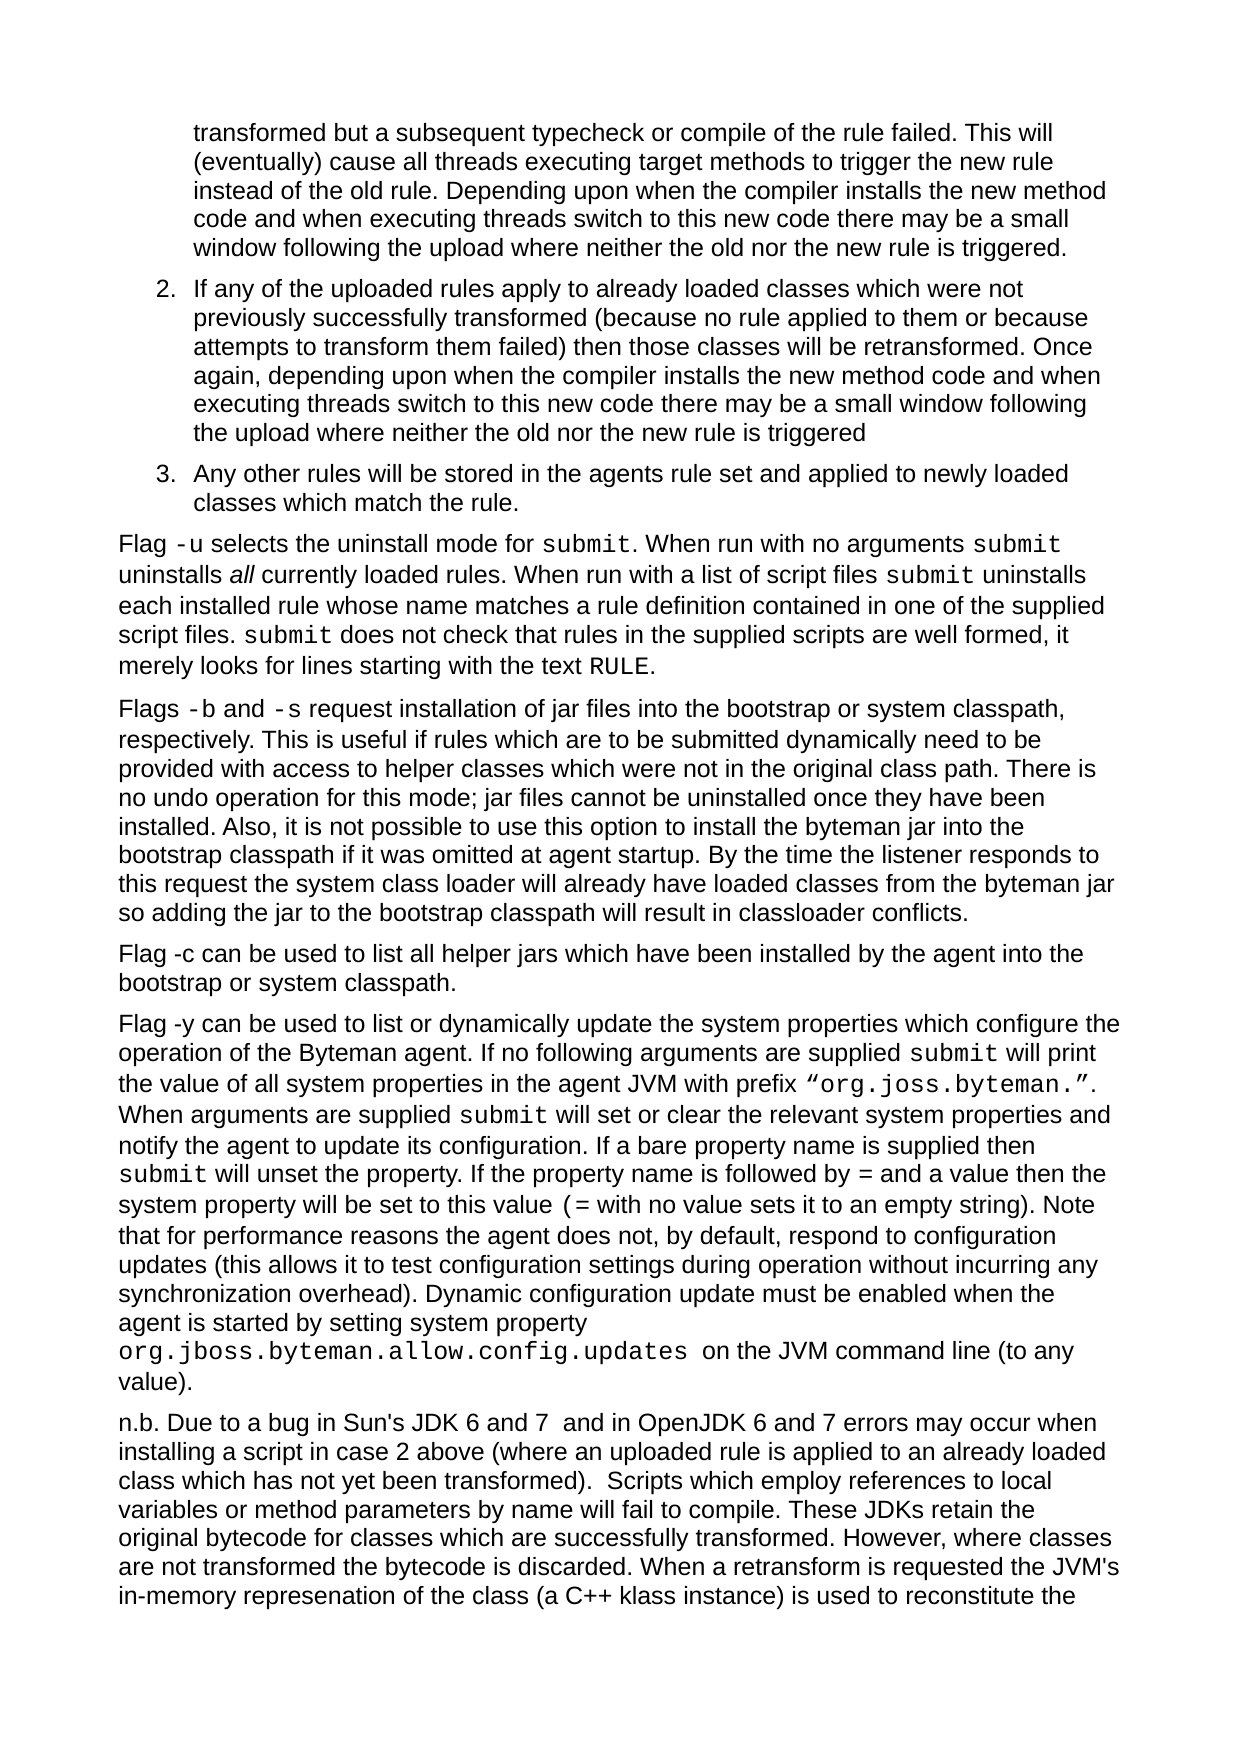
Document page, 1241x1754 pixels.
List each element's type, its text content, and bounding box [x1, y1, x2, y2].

text Flags -b and -s request installation of jar files into the bootstrap or system classpath, respectively. This is useful if rules which are to be submitted dynamically need to be provided with access to helper classes which were not in the original class path. There is no undo operation for this mode; jar files cannot be uninstalled once they have been installed. Also, it is not possible to use this option to install the byteman jar into the bootstrap classpath if it was omitted at agent startup. By the time the listener responds to this request the system class loader will already have loaded classes from the byteman jar so adding the jar to the bootstrap classpath will result in classloader conflicts. [118, 694, 1122, 927]
text Flag -y can be used to list or dynamically update the system properties which configure the operation of the Byteman agent. If no following arguments are supplied submit will print the value of all system properties in the agent JVM with prefix “org.joss.byteman.”. When arguments are supplied submit will set or clear the relevant system properties and notify the agent to update its configuration. If a bare property name is supplied then submit will unset the property. If the property name is followed by = and a value then the system property will be set to this value (= with no value sets it to an empty string). Note that for performance reasons the agent does not, by default, respond to configuration updates (this allows it to test configuration settings during operation without incurring any synchronization overhead). Dynamic configuration update must be enabled when the agent is started by setting system property org.jboss.byteman.allow.config.updates on the JVM command line (to any value). [118, 1009, 1122, 1396]
text Flag -c can be used to list all helper jars which have been installed by the agent into the bootstrap or system classpath. [118, 939, 1122, 997]
list Any other rules will be stored in the agents rule set and applied to newly loaded classes which match the rule. [156, 459, 1122, 517]
text Flag -u selects the uninstall mode for submit. When run with no arguments submit uninstalls all currently loaded rules. When run with a list of script files submit uninstalls each installed rule whose name matches a rule definition contained in one of the supplied script files. submit does not check that rules in the supplied scripts are well formed, it merely looks for lines starting with the text RULE. [118, 529, 1122, 682]
text n.b. Due to a bug in Sun's JDK 6 and 7 and in OpenJDK 6 and 7 errors may occur when installing a script in case 2 above (where an uploaded rule is applied to an already loaded class which has not yet been transformed). Scripts which employ references to local variables or method parameters by name will fail to compile. These JDKs retain the original bytecode for classes which are successfully transformed. However, where classes are not transformed the bytecode is discarded. When a retransform is requested the JVM's in-memory represenation of the class (a C++ klass instance) is used to reconstitute the [118, 1408, 1122, 1610]
list transformed but a subsequent typecheck or compile of the rule failed. This will (eventually) cause all threads executing target methods to trigger the new rule instead of the old rule. Depending upon when the compiler installs the new method code and when executing threads switch to this new code there may be a small window following the upload where neither the old nor the new rule is triggered. [156, 118, 1122, 262]
list If any of the uploaded rules apply to already loaded classes which were not previously successfully transformed (because no rule applied to them or because attempts to transform them failed) then those classes will be retransformed. Once again, depending upon when the compiler installs the new method code and when executing threads switch to this new code there may be a small window following the upload where neither the old nor the new rule is triggered [156, 274, 1122, 447]
